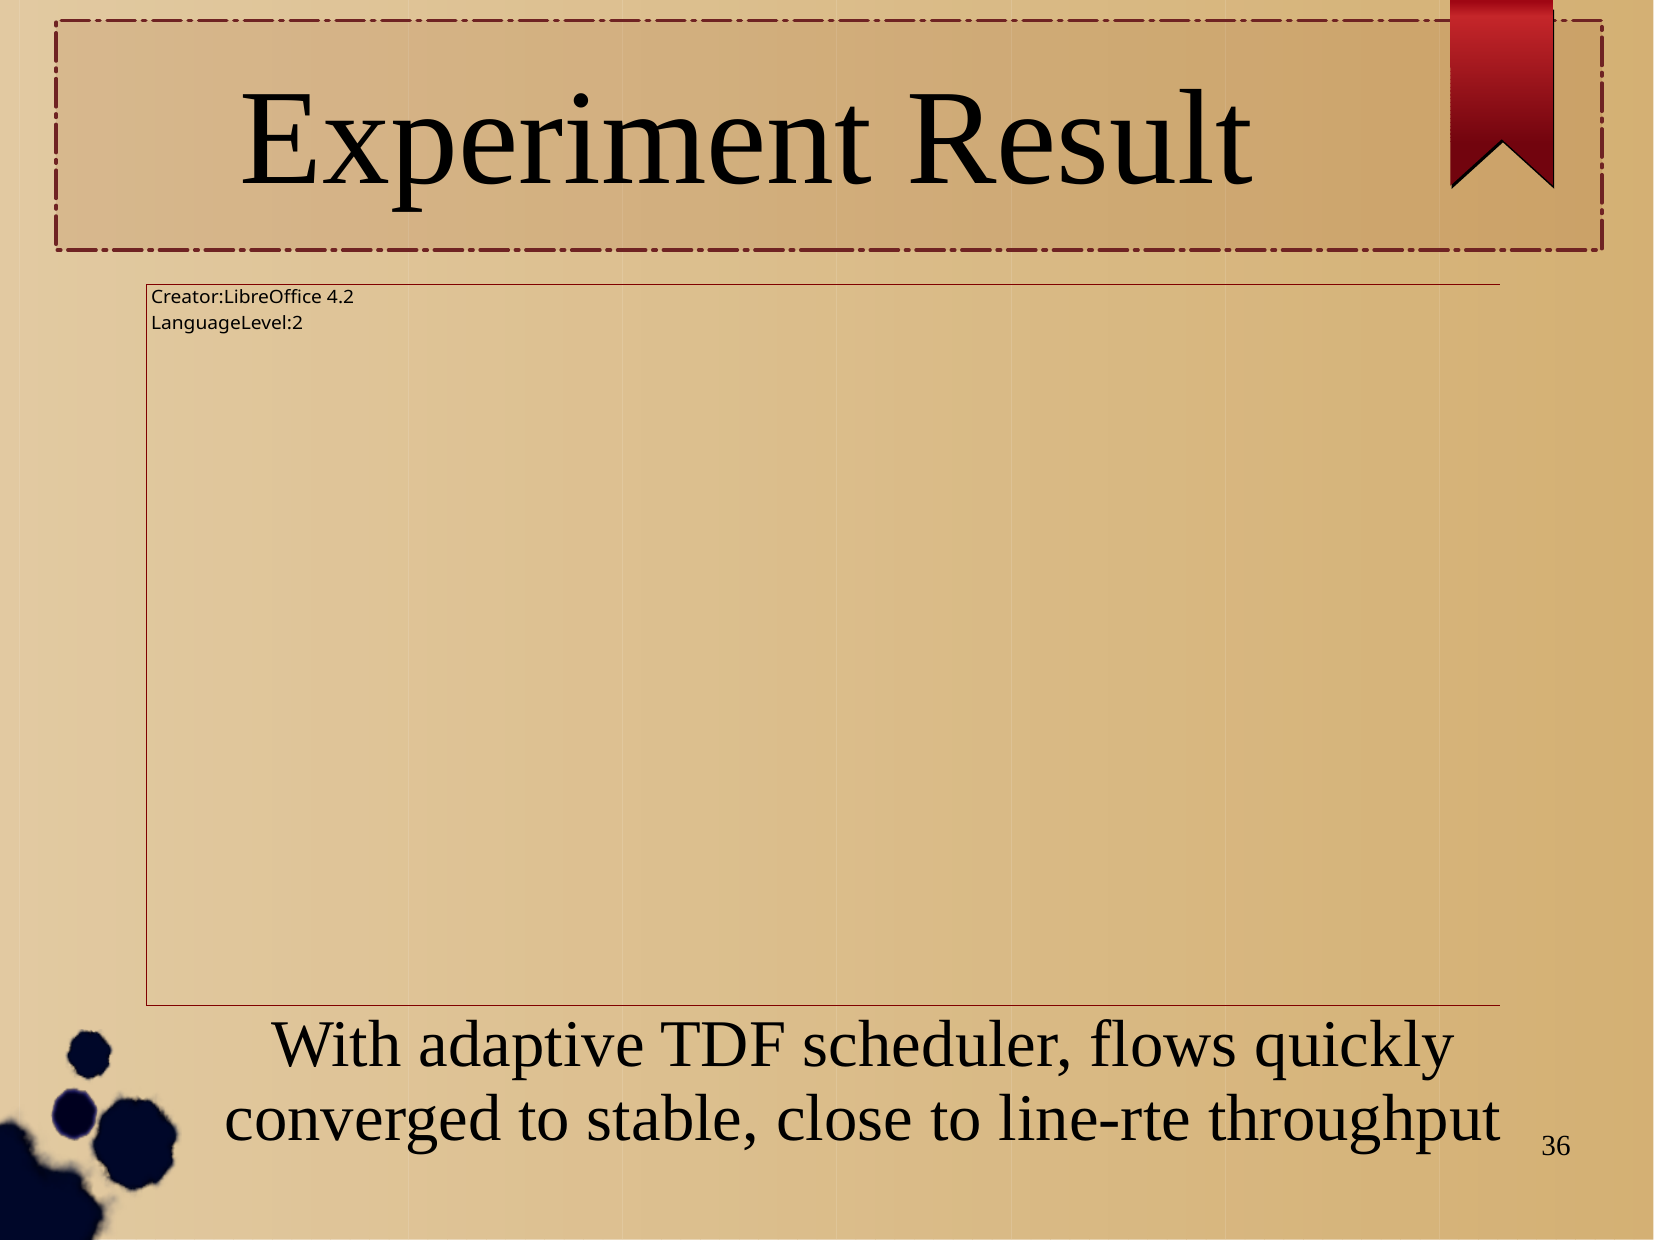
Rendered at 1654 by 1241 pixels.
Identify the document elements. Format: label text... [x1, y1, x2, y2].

picture [144, 283, 1501, 1006]
list With adaptive TDF scheduler, flows quickly converged to stable, close to line-rte throughput [150, 1006, 1579, 1186]
title Experiment Result [82, 47, 1412, 229]
